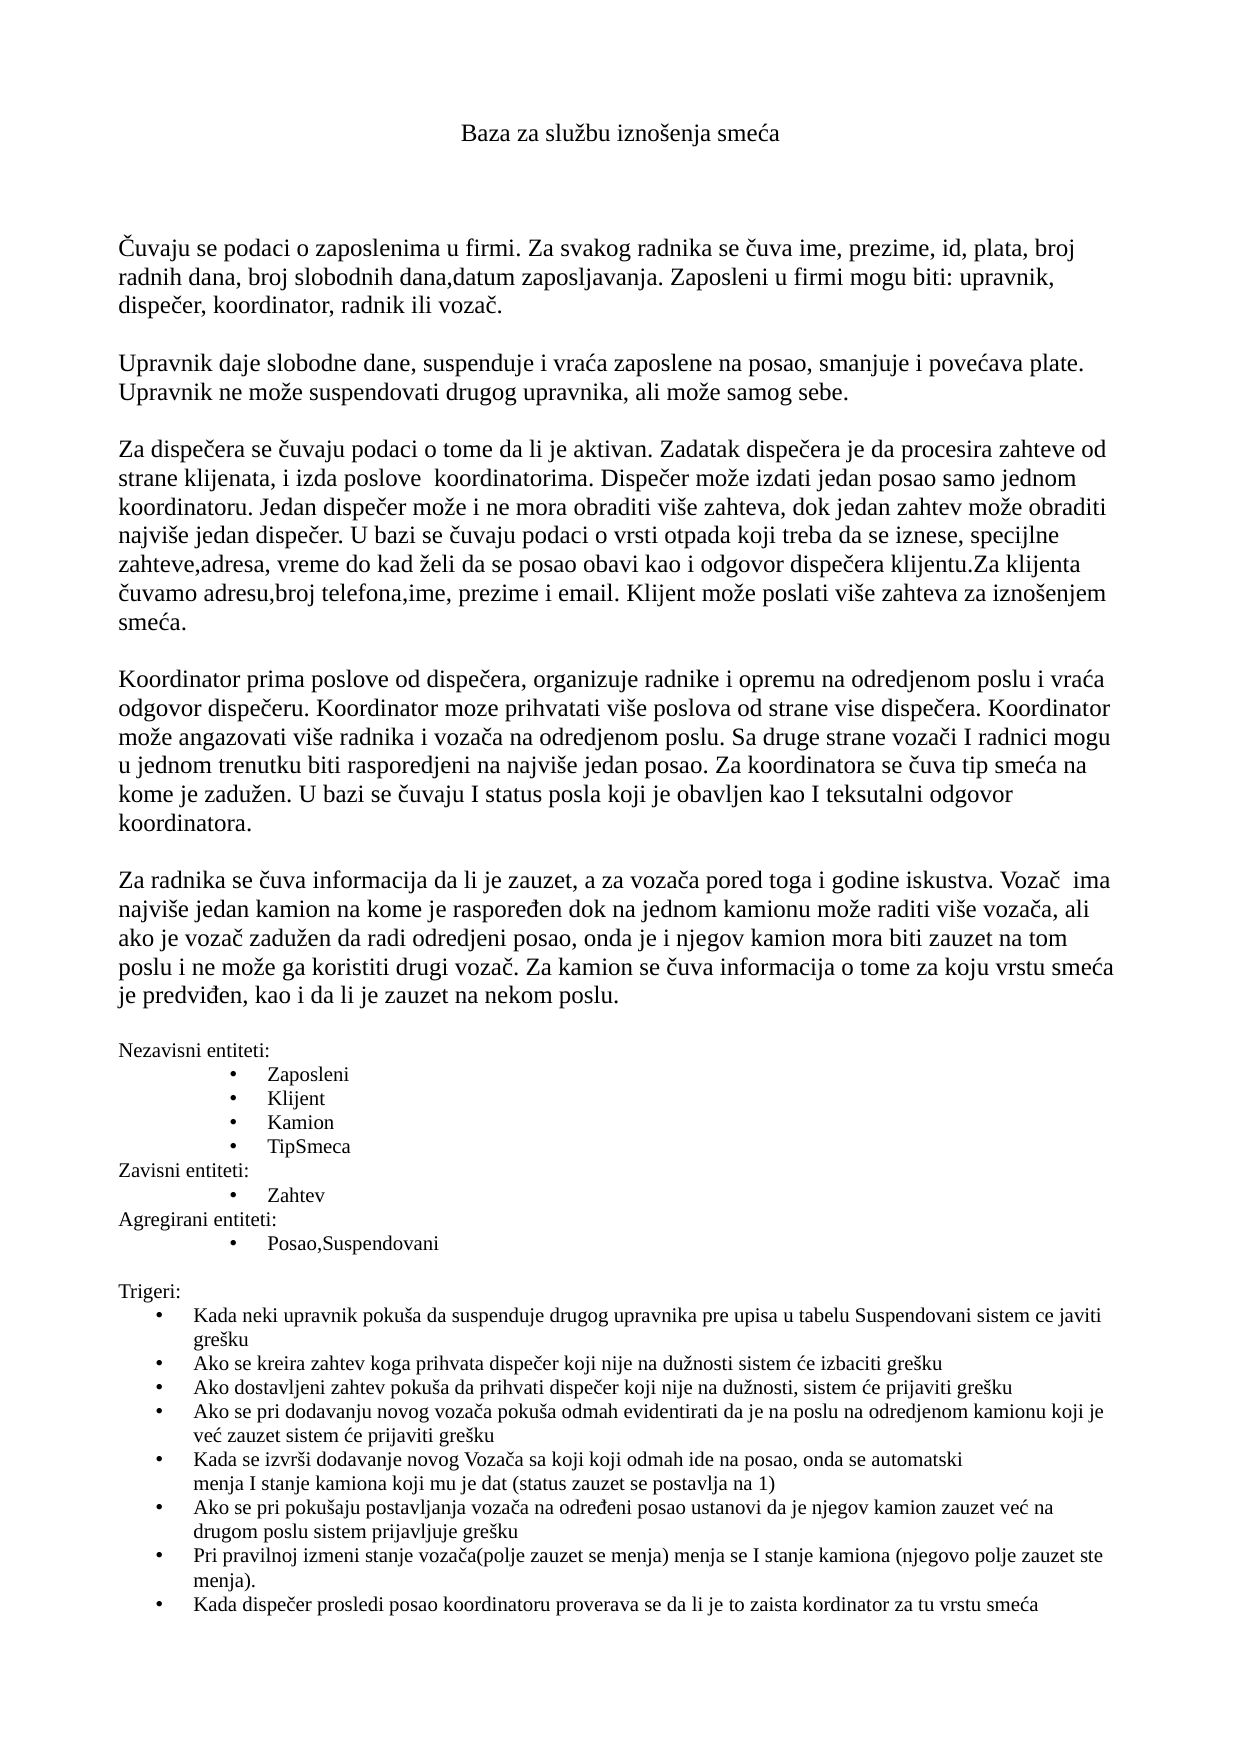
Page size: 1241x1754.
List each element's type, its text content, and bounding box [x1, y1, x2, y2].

list menja I stanje kamiona koji mu je dat (status zauzet se postavlja na 1) [156, 1471, 1122, 1495]
text Zavisni entiteti: [118, 1158, 1122, 1182]
text Agregirani entiteti: [118, 1207, 1122, 1231]
list Kada dispečer prosledi posao koordinatoru proverava se da li je to zaista kordinator za tu vrstu smeća [156, 1592, 1122, 1616]
list Ako se kreira zahtev koga prihvata dispečer koji nije na dužnosti sistem će izbaciti grešku [156, 1351, 1122, 1375]
list Ako se pri pokušaju postavljanja vozača na određeni posao ustanovi da je njegov kamion zauzet već na drugom poslu sistem prijavljuje grešku [156, 1495, 1122, 1543]
text Za dispečera se čuvaju podaci o tome da li je aktivan. Zadatak dispečera je da procesira zahteve od strane klijenata, i izda poslove koordinatorima. Dispečer može izdati jedan posao samo jednom koordinatoru. Jedan dispečer može i ne mora obraditi više zahteva, dok jedan zahtev može obraditi najviše jedan dispečer. U bazi se čuvaju podaci o vrsti otpada koji treba da se iznese, specijlne zahteve,adresa, vreme do kad želi da se posao obavi kao i odgovor dispečera klijentu.Za klijenta čuvamo adresu,broj telefona,ime, prezime i email. Klijent može poslati više zahteva za iznošenjem smeća. [118, 434, 1122, 636]
list Posao,Suspendovani [229, 1231, 1122, 1255]
list Kada se izvrši dodavanje novog Vozača sa koji koji odmah ide na posao, onda se automatski [156, 1447, 1122, 1471]
list Ako se pri dodavanju novog vozača pokuša odmah evidentirati da je na poslu na odredjenom kamionu koji je već zauzet sistem će prijaviti grešku [156, 1399, 1122, 1447]
list Zaposleni [229, 1062, 1122, 1086]
list Zahtev [229, 1182, 1122, 1207]
text Za radnika se čuva informacija da li je zauzet, a za vozača pored toga i godine iskustva. Vozač ima najviše jedan kamion na kome je raspoređen dok na jednom kamionu može raditi više vozača, ali ako je vozač zadužen da radi odredjeni posao, onda je i njegov kamion mora biti zauzet na tom poslu i ne može ga koristiti drugi vozač. Za kamion se čuva informacija o tome za koju vrstu smeća je predviđen, kao i da li je zauzet na nekom poslu. [118, 866, 1122, 1009]
list Pri pravilnoj izmeni stanje vozača(polje zauzet se menja) menja se I stanje kamiona (njegovo polje zauzet ste menja). [156, 1543, 1122, 1592]
text Koordinator prima poslove od dispečera, organizuje radnike i opremu na odredjenom poslu i vraća odgovor dispečeru. Koordinator moze prihvatati više poslova od strane vise dispečera. Koordinator može angazovati više radnika i vozača na odredjenom poslu. Sa druge strane vozači I radnici mogu u jednom trenutku biti rasporedjeni na najviše jedan posao. Za koordinatora se čuva tip smeća na kome je zadužen. U bazi se čuvaju I status posla koji je obavljen kao I teksutalni odgovor koordinatora. [118, 664, 1122, 837]
text Upravnik daje slobodne dane, suspenduje i vraća zaposlene na posao, smanjuje i povećava plate. Upravnik ne može suspendovati drugog upravnika, ali može samog sebe. [118, 348, 1122, 406]
text Baza za službu iznošenja smeća [118, 118, 1122, 147]
list Ako dostavljeni zahtev pokuša da prihvati dispečer koji nije na dužnosti, sistem će prijaviti grešku [156, 1375, 1122, 1399]
list Kamion [229, 1110, 1122, 1134]
list Klijent [229, 1086, 1122, 1110]
list TipSmeca [229, 1134, 1122, 1158]
text Nezavisni entiteti: [118, 1038, 1122, 1062]
text Čuvaju se podaci o zaposlenima u firmi. Za svakog radnika se čuva ime, prezime, id, plata, broj radnih dana, broj slobodnih dana,datum zaposljavanja. Zaposleni u firmi mogu biti: upravnik, dispečer, koordinator, radnik ili vozač. [118, 233, 1122, 319]
text Trigeri: [118, 1279, 1122, 1303]
list Kada neki upravnik pokuša da suspenduje drugog upravnika pre upisa u tabelu Suspendovani sistem ce javiti grešku [156, 1303, 1122, 1351]
